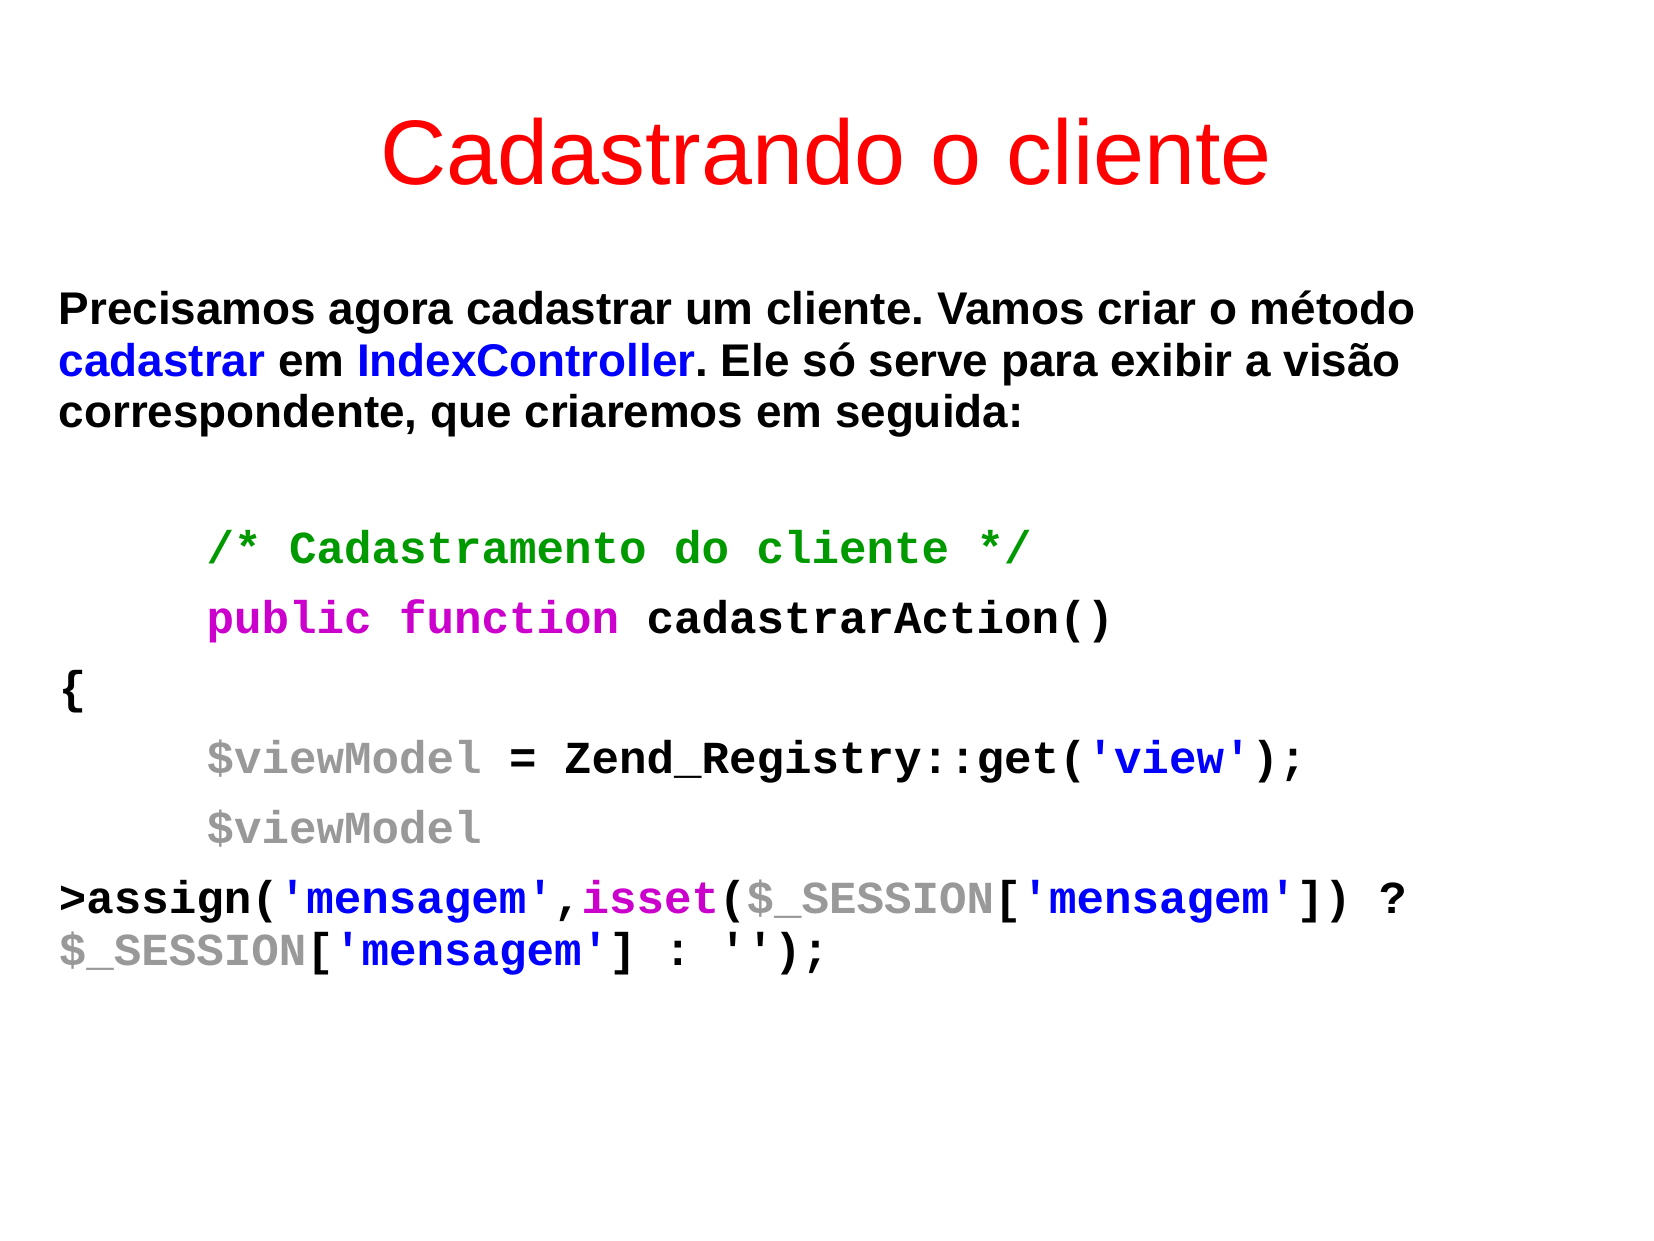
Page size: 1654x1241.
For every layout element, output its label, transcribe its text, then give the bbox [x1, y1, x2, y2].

title Cadastrando o cliente [82, 49, 1571, 257]
list Precisamos agora cadastrar um cliente. Vamos criar o método cadastrar em IndexController. Ele só serve para exibir a visão correspondente, que criaremos em seguida: /* Cadastramento do cliente */ public function cadastrarAction() { $viewModel = Zend_Registry::get('view'); $viewModel >assign('mensagem',isset($_SESSION['mensagem']) ? $_SESSION['mensagem'] : ''); [59, 283, 1607, 1182]
